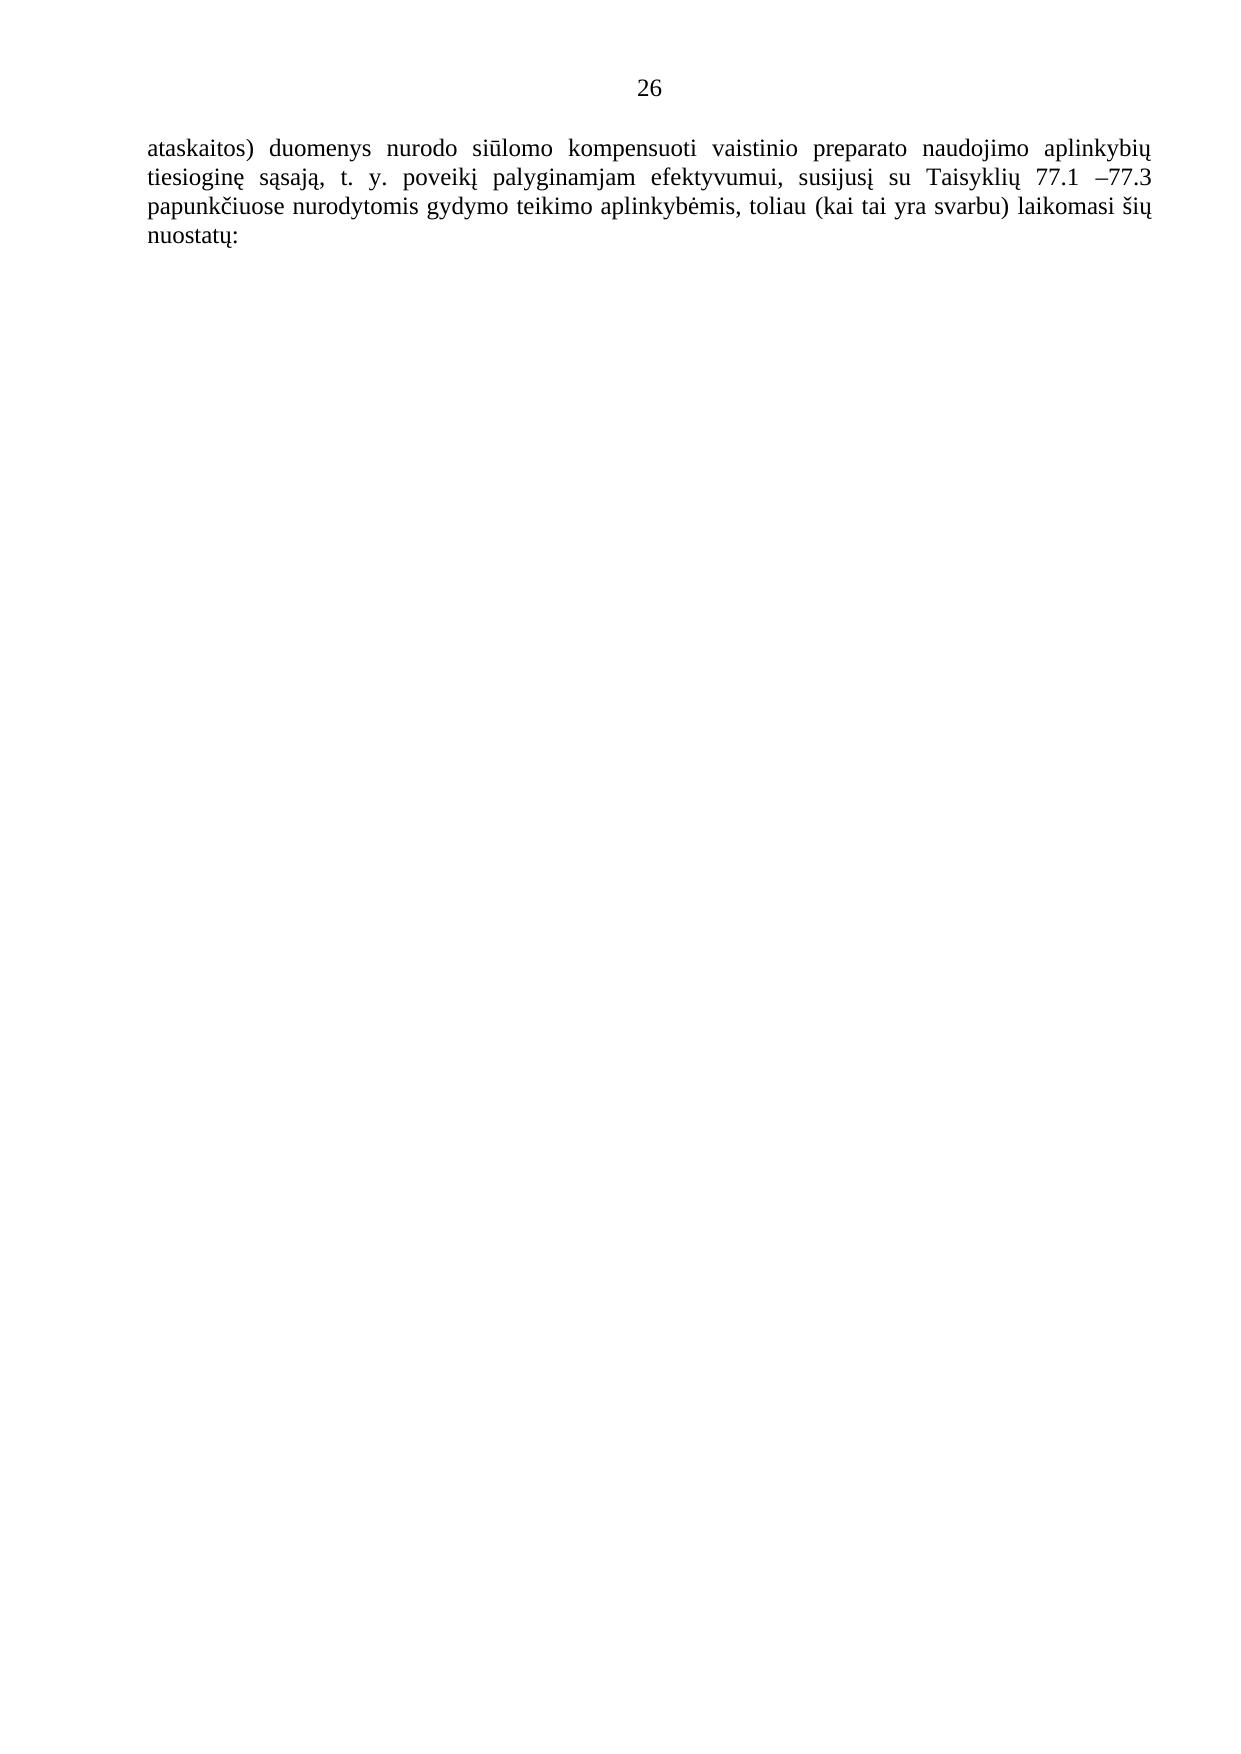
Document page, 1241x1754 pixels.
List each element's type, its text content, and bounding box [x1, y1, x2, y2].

text ataskaitos) duomenys nurodo siūlomo kompensuoti vaistinio preparato naudojimo aplinkybių tiesioginę sąsają, t. y. poveikį palyginamjam efektyvumui, susijusį su Taisyklių 77.1 –77.3 papunkčiuose nurodytomis gydymo teikimo aplinkybėmis, toliau (kai tai yra svarbu) laikomasi šių nuostatų: [147, 133, 1152, 248]
